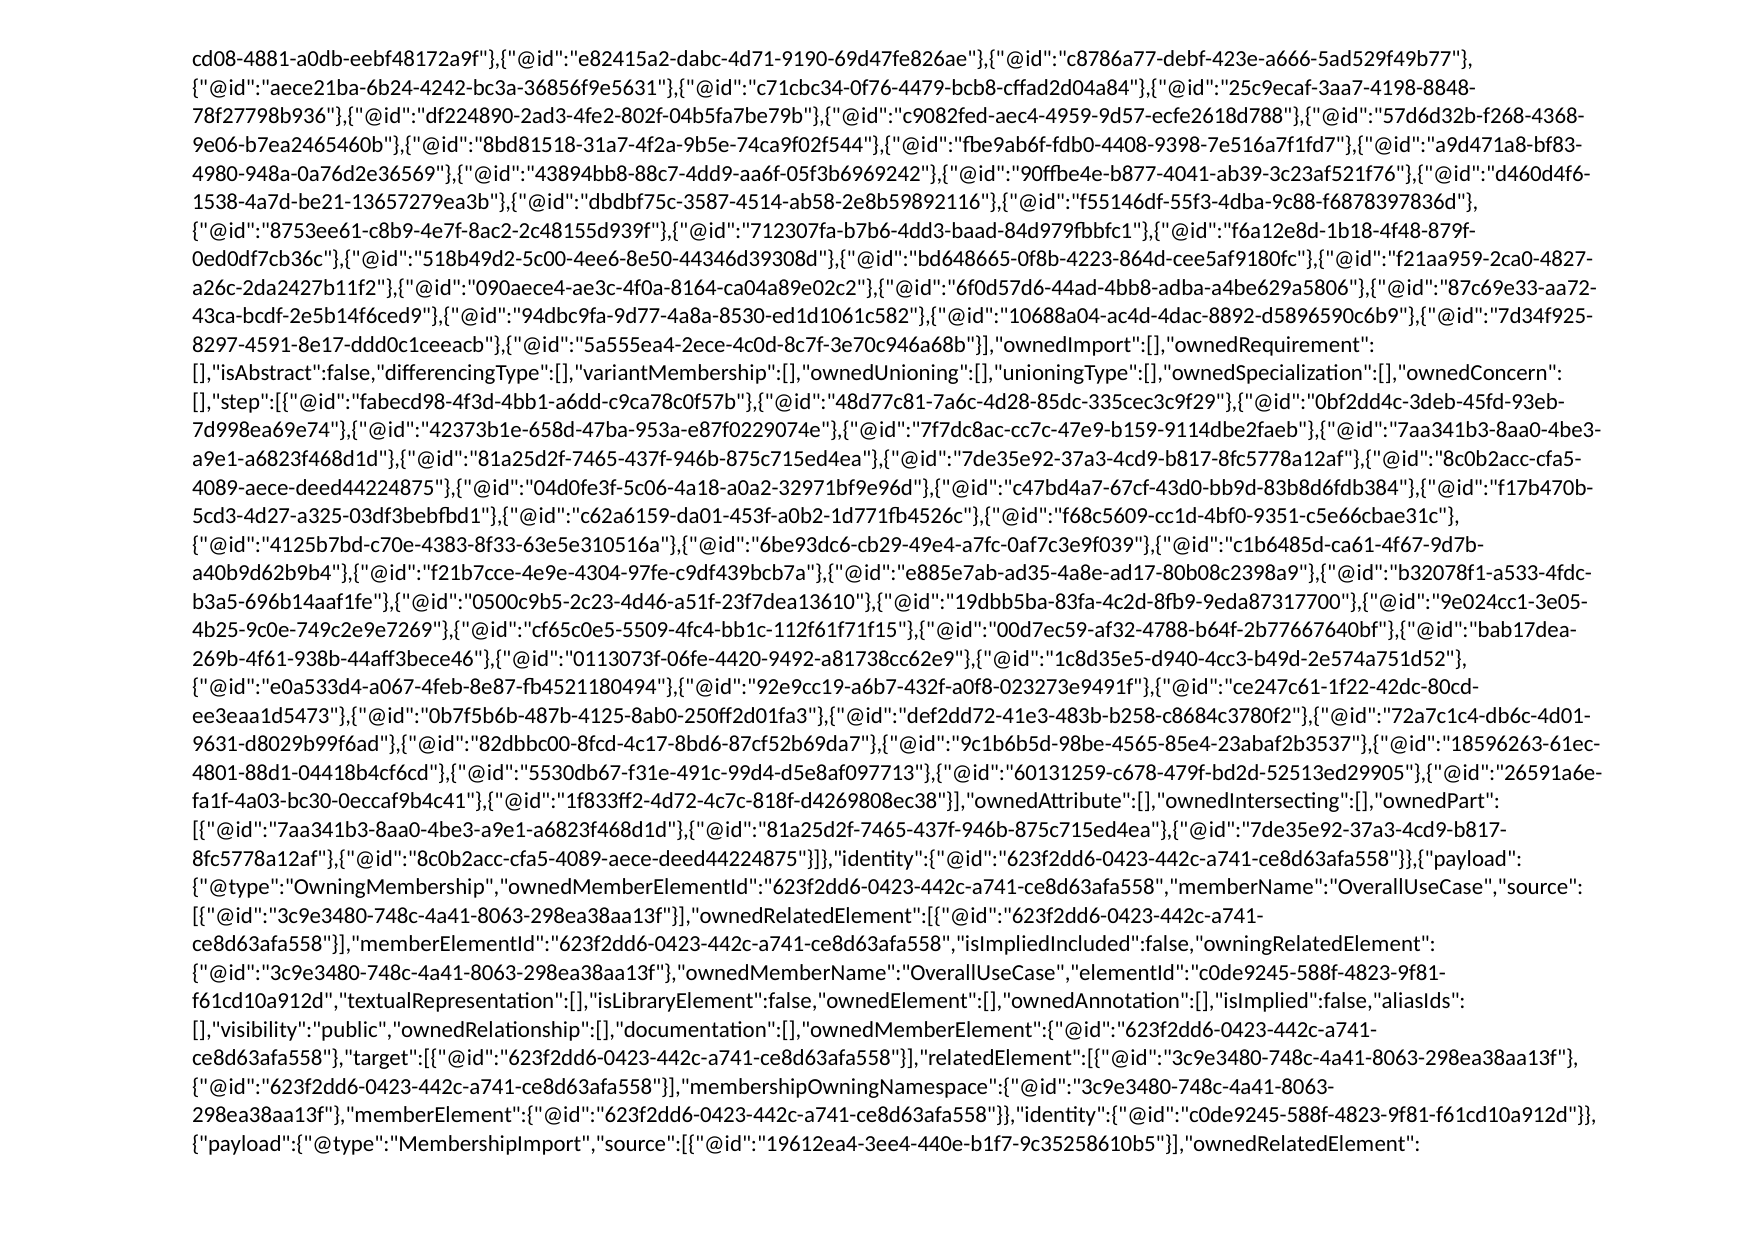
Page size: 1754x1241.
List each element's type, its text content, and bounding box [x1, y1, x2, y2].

text cd08-4881-a0db-eebf48172a9f"},{"@id":"e82415a2-dabc-4d71-9190-69d47fe826ae"},{"@id":"c8786a77-debf-423e-a666-5ad529f49b77"},{"@id":"aece21ba-6b24-4242-bc3a-36856f9e5631"},{"@id":"c71cbc34-0f76-4479-bcb8-cffad2d04a84"},{"@id":"25c9ecaf-3aa7-4198-8848-78f27798b936"},{"@id":"df224890-2ad3-4fe2-802f-04b5fa7be79b"},{"@id":"c9082fed-aec4-4959-9d57-ecfe2618d788"},{"@id":"57d6d32b-f268-4368-9e06-b7ea2465460b"},{"@id":"8bd81518-31a7-4f2a-9b5e-74ca9f02f544"},{"@id":"fbe9ab6f-fdb0-4408-9398-7e516a7f1fd7"},{"@id":"a9d471a8-bf83-4980-948a-0a76d2e36569"},{"@id":"43894bb8-88c7-4dd9-aa6f-05f3b6969242"},{"@id":"90ffbe4e-b877-4041-ab39-3c23af521f76"},{"@id":"d460d4f6-1538-4a7d-be21-13657279ea3b"},{"@id":"dbdbf75c-3587-4514-ab58-2e8b59892116"},{"@id":"f55146df-55f3-4dba-9c88-f6878397836d"},{"@id":"8753ee61-c8b9-4e7f-8ac2-2c48155d939f"},{"@id":"712307fa-b7b6-4dd3-baad-84d979fbbfc1"},{"@id":"f6a12e8d-1b18-4f48-879f-0ed0df7cb36c"},{"@id":"518b49d2-5c00-4ee6-8e50-44346d39308d"},{"@id":"bd648665-0f8b-4223-864d-cee5af9180fc"},{"@id":"f21aa959-2ca0-4827-a26c-2da2427b11f2"},{"@id":"090aece4-ae3c-4f0a-8164-ca04a89e02c2"},{"@id":"6f0d57d6-44ad-4bb8-adba-a4be629a5806"},{"@id":"87c69e33-aa72-43ca-bcdf-2e5b14f6ced9"},{"@id":"94dbc9fa-9d77-4a8a-8530-ed1d1061c582"},{"@id":"10688a04-ac4d-4dac-8892-d5896590c6b9"},{"@id":"7d34f925-8297-4591-8e17-ddd0c1ceeacb"},{"@id":"5a555ea4-2ece-4c0d-8c7f-3e70c946a68b"}],"ownedImport":[],"ownedRequirement":[],"isAbstract":false,"differencingType":[],"variantMembership":[],"ownedUnioning":[],"unioningType":[],"ownedSpecialization":[],"ownedConcern":[],"step":[{"@id":"fabecd98-4f3d-4bb1-a6dd-c9ca78c0f57b"},{"@id":"48d77c81-7a6c-4d28-85dc-335cec3c9f29"},{"@id":"0bf2dd4c-3deb-45fd-93eb-7d998ea69e74"},{"@id":"42373b1e-658d-47ba-953a-e87f0229074e"},{"@id":"7f7dc8ac-cc7c-47e9-b159-9114dbe2faeb"},{"@id":"7aa341b3-8aa0-4be3-a9e1-a6823f468d1d"},{"@id":"81a25d2f-7465-437f-946b-875c715ed4ea"},{"@id":"7de35e92-37a3-4cd9-b817-8fc5778a12af"},{"@id":"8c0b2acc-cfa5-4089-aece-deed44224875"},{"@id":"04d0fe3f-5c06-4a18-a0a2-32971bf9e96d"},{"@id":"c47bd4a7-67cf-43d0-bb9d-83b8d6fdb384"},{"@id":"f17b470b-5cd3-4d27-a325-03df3bebfbd1"},{"@id":"c62a6159-da01-453f-a0b2-1d771fb4526c"},{"@id":"f68c5609-cc1d-4bf0-9351-c5e66cbae31c"},{"@id":"4125b7bd-c70e-4383-8f33-63e5e310516a"},{"@id":"6be93dc6-cb29-49e4-a7fc-0af7c3e9f039"},{"@id":"c1b6485d-ca61-4f67-9d7b-a40b9d62b9b4"},{"@id":"f21b7cce-4e9e-4304-97fe-c9df439bcb7a"},{"@id":"e885e7ab-ad35-4a8e-ad17-80b08c2398a9"},{"@id":"b32078f1-a533-4fdc-b3a5-696b14aaf1fe"},{"@id":"0500c9b5-2c23-4d46-a51f-23f7dea13610"},{"@id":"19dbb5ba-83fa-4c2d-8fb9-9eda87317700"},{"@id":"9e024cc1-3e05-4b25-9c0e-749c2e9e7269"},{"@id":"cf65c0e5-5509-4fc4-bb1c-112f61f71f15"},{"@id":"00d7ec59-af32-4788-b64f-2b77667640bf"},{"@id":"bab17dea-269b-4f61-938b-44aff3bece46"},{"@id":"0113073f-06fe-4420-9492-a81738cc62e9"},{"@id":"1c8d35e5-d940-4cc3-b49d-2e574a751d52"},{"@id":"e0a533d4-a067-4feb-8e87-fb4521180494"},{"@id":"92e9cc19-a6b7-432f-a0f8-023273e9491f"},{"@id":"ce247c61-1f22-42dc-80cd-ee3eaa1d5473"},{"@id":"0b7f5b6b-487b-4125-8ab0-250ff2d01fa3"},{"@id":"def2dd72-41e3-483b-b258-c8684c3780f2"},{"@id":"72a7c1c4-db6c-4d01-9631-d8029b99f6ad"},{"@id":"82dbbc00-8fcd-4c17-8bd6-87cf52b69da7"},{"@id":"9c1b6b5d-98be-4565-85e4-23abaf2b3537"},{"@id":"18596263-61ec-4801-88d1-04418b4cf6cd"},{"@id":"5530db67-f31e-491c-99d4-d5e8af097713"},{"@id":"60131259-c678-479f-bd2d-52513ed29905"},{"@id":"26591a6e-fa1f-4a03-bc30-0eccaf9b4c41"},{"@id":"1f833ff2-4d72-4c7c-818f-d4269808ec38"}],"ownedAttribute":[],"ownedIntersecting":[],"ownedPart":[{"@id":"7aa341b3-8aa0-4be3-a9e1-a6823f468d1d"},{"@id":"81a25d2f-7465-437f-946b-875c715ed4ea"},{"@id":"7de35e92-37a3-4cd9-b817-8fc5778a12af"},{"@id":"8c0b2acc-cfa5-4089-aece-deed44224875"}]},"identity":{"@id":"623f2dd6-0423-442c-a741-ce8d63afa558"}},{"payload":{"@type":"OwningMembership","ownedMemberElementId":"623f2dd6-0423-442c-a741-ce8d63afa558","memberName":"OverallUseCase","source":[{"@id":"3c9e3480-748c-4a41-8063-298ea38aa13f"}],"ownedRelatedElement":[{"@id":"623f2dd6-0423-442c-a741-ce8d63afa558"}],"memberElementId":"623f2dd6-0423-442c-a741-ce8d63afa558","isImpliedIncluded":false,"owningRelatedElement":{"@id":"3c9e3480-748c-4a41-8063-298ea38aa13f"},"ownedMemberName":"OverallUseCase","elementId":"c0de9245-588f-4823-9f81-f61cd10a912d","textualRepresentation":[],"isLibraryElement":false,"ownedElement":[],"ownedAnnotation":[],"isImplied":false,"aliasIds":[],"visibility":"public","ownedRelationship":[],"documentation":[],"ownedMemberElement":{"@id":"623f2dd6-0423-442c-a741-ce8d63afa558"},"target":[{"@id":"623f2dd6-0423-442c-a741-ce8d63afa558"}],"relatedElement":[{"@id":"3c9e3480-748c-4a41-8063-298ea38aa13f"},{"@id":"623f2dd6-0423-442c-a741-ce8d63afa558"}],"membershipOwningNamespace":{"@id":"3c9e3480-748c-4a41-8063-298ea38aa13f"},"memberElement":{"@id":"623f2dd6-0423-442c-a741-ce8d63afa558"}},"identity":{"@id":"c0de9245-588f-4823-9f81-f61cd10a912d"}},{"payload":{"@type":"MembershipImport","source":[{"@id":"19612ea4-3ee4-440e-b1f7-9c35258610b5"}],"ownedRelatedElement": [192, 44, 1606, 1157]
